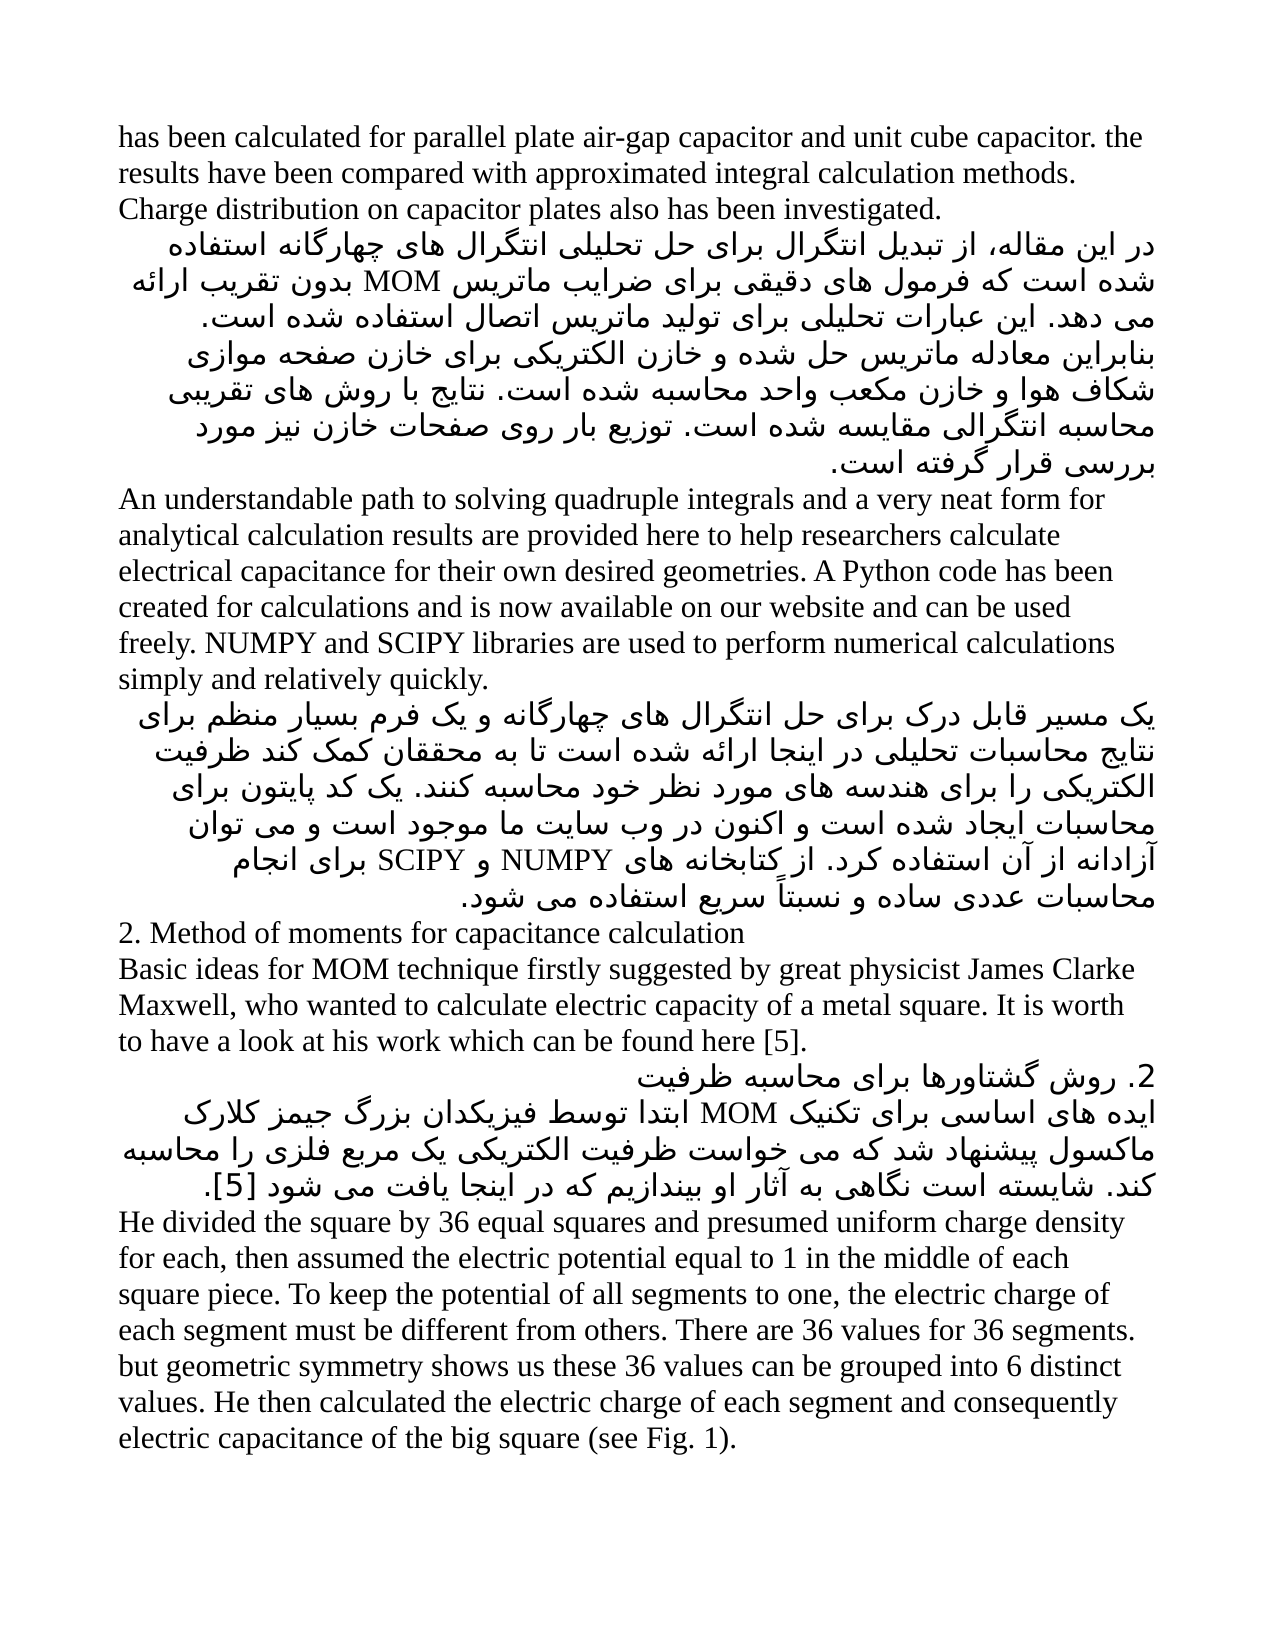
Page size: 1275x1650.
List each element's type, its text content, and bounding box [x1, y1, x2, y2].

text در این مقاله، از تبدیل انتگرال برای حل تحلیلی انتگرال های چهارگانه استفاده شده است که فرمول های دقیقی برای ضرایب ماتریس MOM بدون تقریب ارائه می دهد. این عبارات تحلیلی برای تولید ماتریس اتصال استفاده شده است. بنابراین معادله ماتریس حل شده و خازن الکتریکی برای خازن صفحه موازی شکاف هوا و خازن مکعب واحد محاسبه شده است. نتایج با روش های تقریبی محاسبه انتگرالی مقایسه شده است. توزیع بار روی صفحات خازن نیز مورد بررسی قرار گرفته است. [118, 226, 1157, 481]
text Basic ideas for MOM technique firstly suggested by great physicist James Clarke Maxwell, who wanted to calculate electric capacity of a metal square. It is worth to have a look at his work which can be found here [5]. [118, 950, 1157, 1058]
text has been calculated for parallel plate air-gap capacitor and unit cube capacitor. the results have been compared with approximated integral calculation methods. Charge distribution on capacitor plates also has been investigated. [118, 118, 1157, 226]
text He divided the square by 36 equal squares and presumed uniform charge density for each, then assumed the electric potential equal to 1 in the middle of each square piece. To keep the potential of all segments to one, the electric charge of each segment must be different from others. There are 36 values for 36 segments. but geometric symmetry shows us these 36 values can be grouped into 6 distinct values. He then calculated the electric charge of each segment and consequently electric capacitance of the big square (see Fig. 1). [118, 1204, 1157, 1455]
text یک مسیر قابل درک برای حل انتگرال های چهارگانه و یک فرم بسیار منظم برای نتایج محاسبات تحلیلی در اینجا ارائه شده است تا به محققان کمک کند ظرفیت الکتریکی را برای هندسه های مورد نظر خود محاسبه کنند. یک کد پایتون برای محاسبات ایجاد شده است و اکنون در وب سایت ما موجود است و می توان آزادانه از آن استفاده کرد. از کتابخانه های NUMPY و SCIPY برای انجام محاسبات عددی ساده و نسبتاً سریع استفاده می شود. [118, 696, 1157, 914]
text An understandable path to solving quadruple integrals and a very neat form for analytical calculation results are provided here to help researchers calculate electrical capacitance for their own desired geometries. A Python code has been created for calculations and is now available on our website and can be used freely. NUMPY and SCIPY libraries are used to perform numerical calculations simply and relatively quickly. [118, 481, 1157, 696]
text 2. Method of moments for capacitance calculation [118, 914, 1157, 950]
text 2. روش گشتاورها برای محاسبه ظرفیت [118, 1058, 1157, 1094]
text ایده های اساسی برای تکنیک MOM ابتدا توسط فیزیکدان بزرگ جیمز کلارک ماکسول پیشنهاد شد که می خواست ظرفیت الکتریکی یک مربع فلزی را محاسبه کند. شایسته است نگاهی به آثار او بیندازیم که در اینجا یافت می شود [5]. [118, 1094, 1157, 1204]
